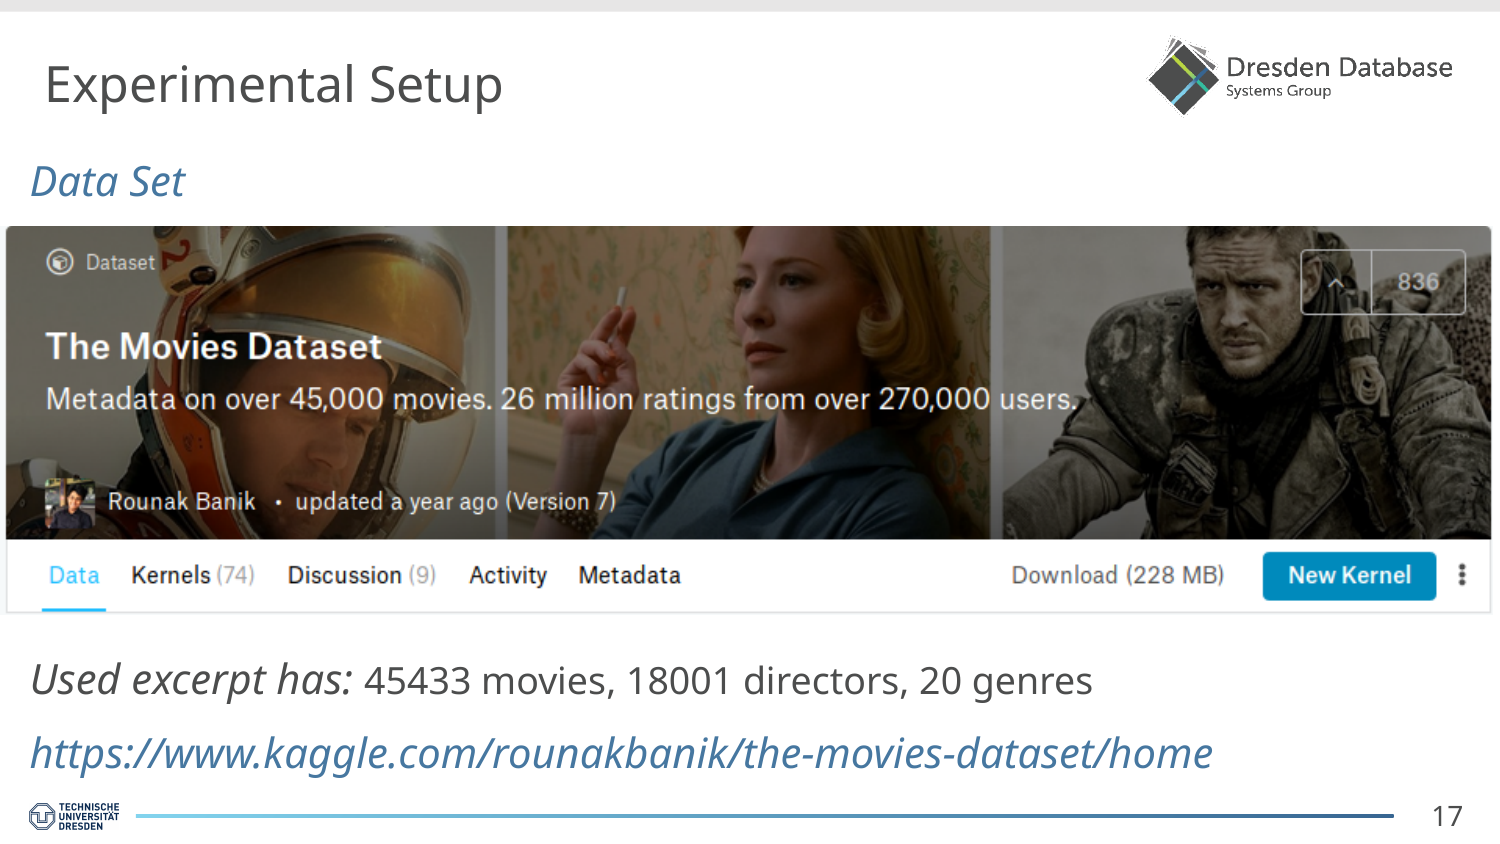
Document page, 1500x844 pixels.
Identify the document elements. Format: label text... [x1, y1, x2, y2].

list Data Set Used excerpt has: 45433 movies, 18001 directors, 20 genres https://www.kaggle.com/rounakbanik/the-movies-dataset/home [29, 615, 1471, 774]
picture [1145, 35, 1453, 118]
picture [29, 803, 119, 830]
list Data Set Used excerpt has: 45433 movies, 18001 directors, 20 genres https://www.kaggle.com/rounakbanik/the-movies-dataset/home [29, 153, 1471, 226]
title Experimental Setup [29, 47, 1093, 118]
picture [0, 226, 1493, 615]
